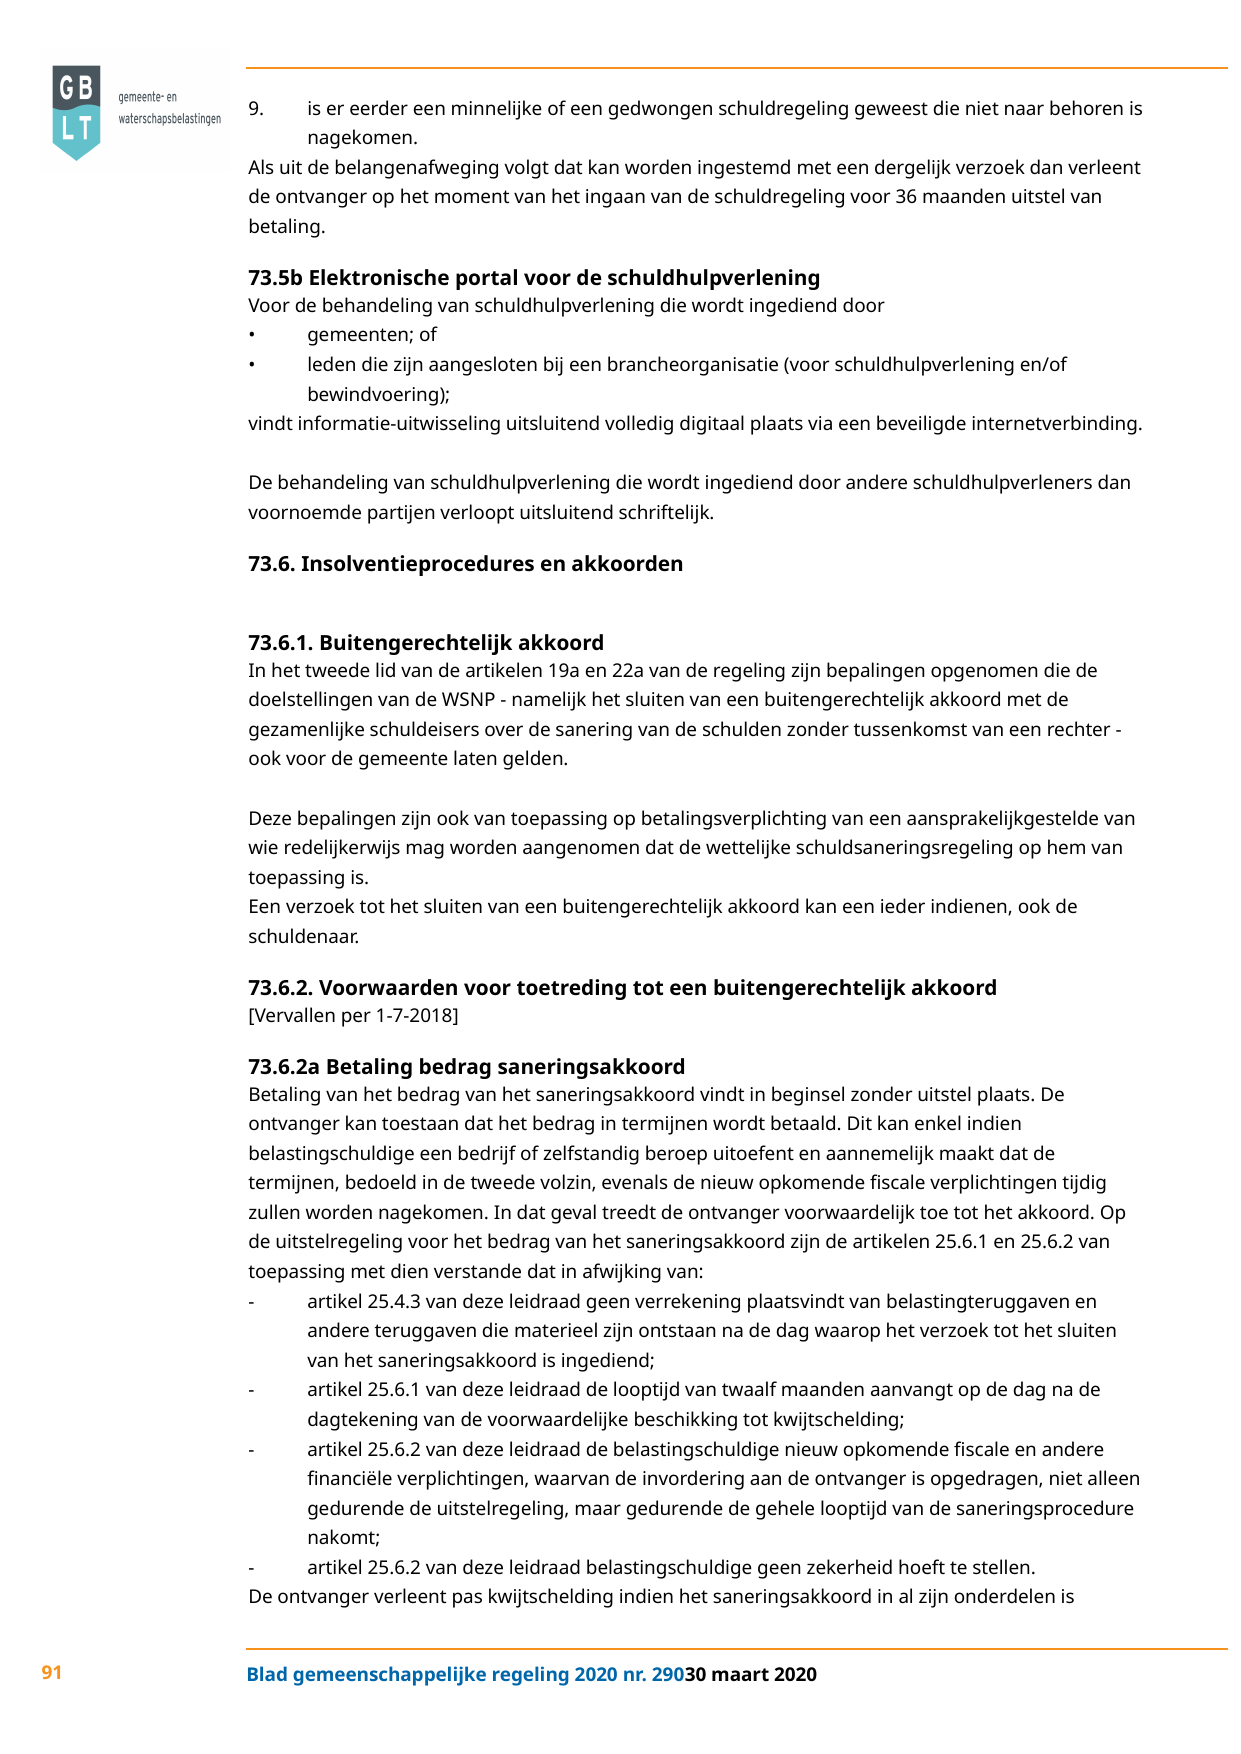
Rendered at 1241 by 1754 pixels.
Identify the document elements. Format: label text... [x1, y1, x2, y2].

text 73.5b Elektronische portal voor de schuldhulpverlening [248, 263, 1152, 292]
text Deze bepalingen zijn ook van toepassing op betalingsverplichting van een aansprakelijkgestelde van wie redelijkerwijs mag worden aangenomen dat de wettelijke schuldsaneringsregeling op hem van toepassing is. [248, 805, 1152, 889]
text 73.6. Insolventieprocedures en akkoorden [248, 549, 1152, 578]
text 73.6.1. Buitengerechtelijk akkoord [248, 628, 1152, 657]
text 73.6.2a Betaling bedrag saneringsakkoord [248, 1052, 1152, 1081]
text Een verzoek tot het sluiten van een buitengerechtelijk akkoord kan een ieder indienen, ook de schuldenaar. [248, 893, 1152, 949]
text Voor de behandeling van schuldhulpverlening die wordt ingediend door [248, 292, 1152, 318]
text 73.6.2. Voorwaarden voor toetreding tot een buitengerechtelijk akkoord [248, 973, 1152, 1002]
text Betaling van het bedrag van het saneringsakkoord vindt in beginsel zonder uitstel plaats. De ontvanger kan toestaan dat het bedrag in termijnen wordt betaald. Dit kan enkel indien belastingschuldige een bedrijf of zelfstandig beroep uitoefent en aannemelijk maakt dat de termijnen, bedoeld in de tweede volzin, evenals de nieuw opkomende fiscale verplichtingen tijdig zullen worden nagekomen. In dat geval treedt de ontvanger voorwaardelijk toe tot het akkoord. Op de uitstelregeling voor het bedrag van het saneringsakkoord zijn de artikelen 25.6.1 en 25.6.2 van toepassing met dien verstande dat in afwijking van: [248, 1081, 1152, 1284]
text In het tweede lid van de artikelen 19a en 22a van de regeling zijn bepalingen opgenomen die de doelstellingen van de WSNP - namelijk het sluiten van een buitengerechtelijk akkoord met de gezamenlijke schuldeisers over de sanering van de schulden zonder tussenkomst van een rechter - ook voor de gemeente laten gelden. [248, 657, 1152, 771]
picture [41, 47, 231, 172]
list artikel 25.4.3 van deze leidraad geen verrekening plaatsvindt van belastingteruggaven en andere teruggaven die materieel zijn ontstaan na de dag waarop het verzoek tot het sluiten van het saneringsakkoord is ingediend; [248, 1288, 1152, 1373]
list artikel 25.6.2 van deze leidraad belastingschuldige geen zekerheid hoeft te stellen. [248, 1554, 1152, 1580]
list leden die zijn aangesloten bij een brancheorganisatie (voor schuldhulpverlening en/of bewindvoering); [248, 351, 1152, 406]
text Als uit de belangenafweging volgt dat kan worden ingestemd met een dergelijk verzoek dan verleent de ontvanger op het moment van het ingaan van de schuldregeling voor 36 maanden uitstel van betaling. [248, 154, 1152, 239]
text De behandeling van schuldhulpverlening die wordt ingediend door andere schuldhulpverleners dan voornoemde partijen verloopt uitsluitend schriftelijk. [248, 469, 1152, 525]
list artikel 25.6.1 van deze leidraad de looptijd van twaalf maanden aanvangt op de dag na de dagtekening van de voorwaardelijke beschikking tot kwijtschelding; [248, 1377, 1152, 1432]
list artikel 25.6.2 van deze leidraad de belastingschuldige nieuw opkomende fiscale en andere financiële verplichtingen, waarvan de invordering aan de ontvanger is opgedragen, niet alleen gedurende de uitstelregeling, maar gedurende de gehele looptijd van de saneringsprocedure nakomt; [248, 1436, 1152, 1550]
list is er eerder een minnelijke of een gedwongen schuldregeling geweest die niet naar behoren is nagekomen. [248, 95, 1152, 150]
text [Vervallen per 1-7-2018] [248, 1002, 1152, 1028]
text vindt informatie-uitwisseling uitsluitend volledig digitaal plaats via een beveiligde internetverbinding. [248, 410, 1152, 436]
text De ontvanger verleent pas kwijtschelding indien het saneringsakkoord in al zijn onderdelen is [248, 1584, 1152, 1609]
list gemeenten; of [248, 322, 1152, 347]
